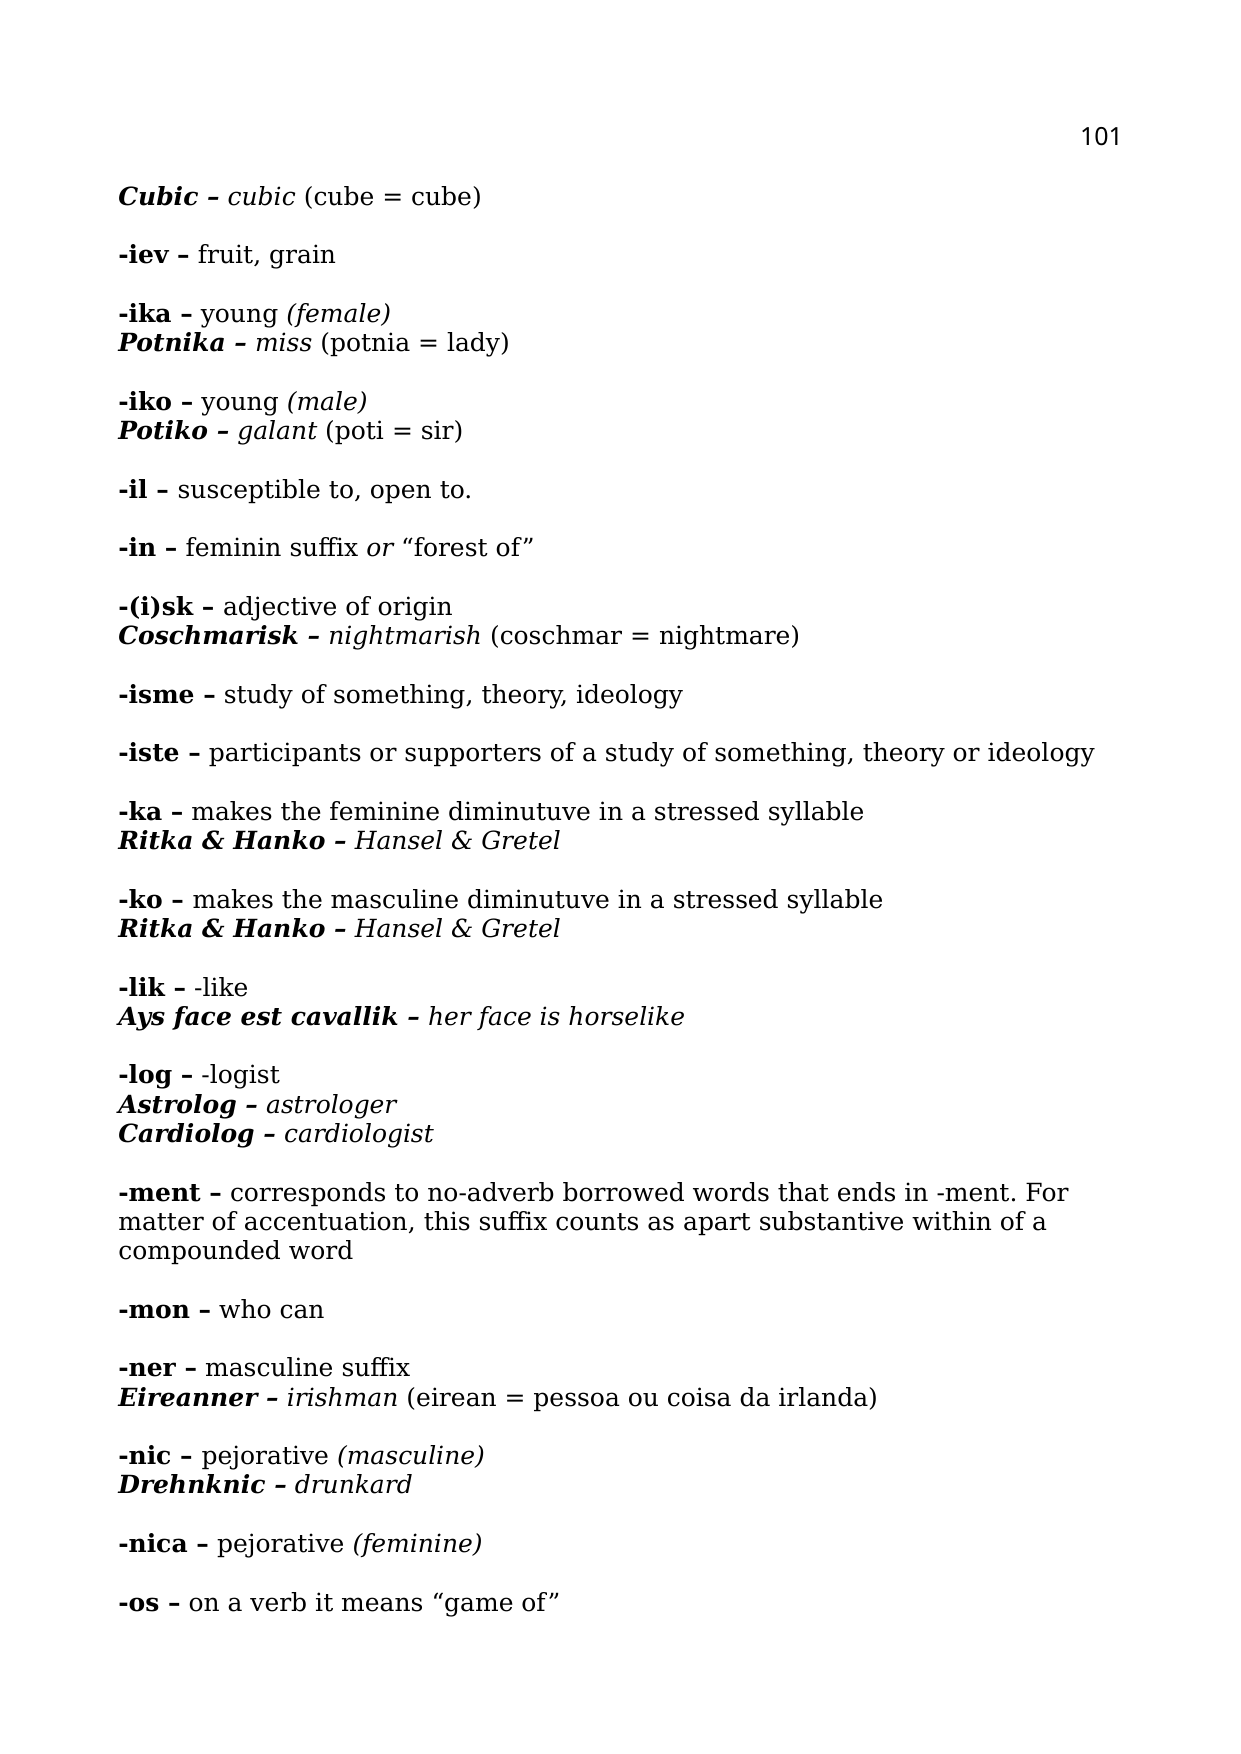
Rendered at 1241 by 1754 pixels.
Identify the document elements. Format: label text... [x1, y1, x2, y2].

text -il – susceptible to, open to. [118, 474, 1123, 504]
text Coschmarisk – nightmarish (coschmar = nightmare) [118, 621, 1123, 650]
text -(i)sk – adjective of origin [118, 592, 1123, 621]
text Potnika – miss (potnia = lady) [118, 328, 1123, 357]
text Cubic – cubic (cube = cube) [118, 182, 1123, 211]
text Potiko – galant (poti = sir) [118, 416, 1123, 445]
text -iev – fruit, grain [118, 240, 1123, 269]
text -nica – pejorative (feminine) [118, 1529, 1123, 1558]
text -ika – young (female) [118, 299, 1123, 328]
text -ka – makes the feminine diminutuve in a stressed syllable [118, 797, 1123, 826]
text -nic – pejorative (masculine) [118, 1441, 1123, 1470]
text -ko – makes the masculine diminutuve in a stressed syllable [118, 884, 1123, 914]
text Cardiolog – cardiologist [118, 1119, 1123, 1148]
text Ays face est cavallik – her face is horselike [118, 1002, 1123, 1031]
text Eireanner – irishman (eirean = pessoa ou coisa da irlanda) [118, 1382, 1123, 1412]
text -isme – study of something, theory, ideology [118, 679, 1123, 709]
text Ritka & Hanko – Hansel & Gretel [118, 826, 1123, 855]
text -in – feminin suffix or “forest of” [118, 533, 1123, 562]
text Astrolog – astrologer [118, 1090, 1123, 1119]
text Drehnknic – drunkard [118, 1470, 1123, 1500]
text -log – -logist [118, 1060, 1123, 1090]
text -iko – young (male) [118, 387, 1123, 416]
text -iste – participants or supporters of a study of something, theory or ideology [118, 738, 1123, 767]
text -lik – -like [118, 972, 1123, 1002]
text -ner – masculine suffix [118, 1353, 1123, 1382]
text -mon – who can [118, 1294, 1123, 1324]
text -os – on a verb it means “game of” [118, 1587, 1123, 1617]
text -ment – corresponds to no-adverb borrowed words that ends in -ment. For matter of accentuation, this suffix counts as apart substantive within of a compounded word [118, 1178, 1123, 1265]
text Ritka & Hanko – Hansel & Gretel [118, 914, 1123, 943]
